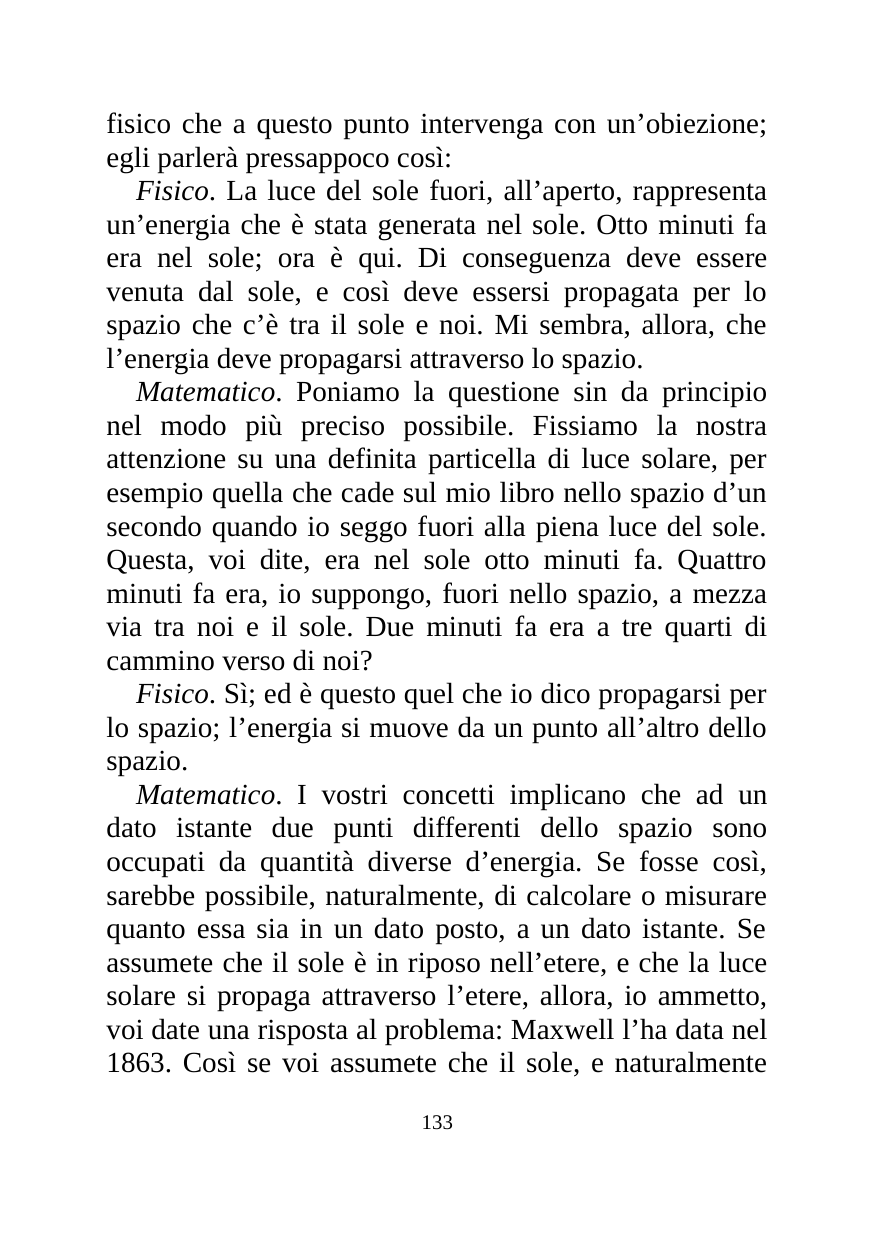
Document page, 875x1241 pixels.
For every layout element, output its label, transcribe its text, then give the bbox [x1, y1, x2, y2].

text Fisico. La luce del sole fuori, all’aperto, rappresenta un’energia che è stata generata nel sole. Otto minuti fa era nel sole; ora è qui. Di conseguenza deve essere venuta dal sole, e così deve essersi propagata per lo spazio che c’è tra il sole e noi. Mi sembra, allora, che l’energia deve propagarsi attraverso lo spazio. [106, 173, 768, 374]
text fisico che a questo punto intervenga con un’obiezione; egli parlerà pressappoco così: [106, 106, 768, 173]
text Fisico. Sì; ed è questo quel che io dico propagarsi per lo spazio; l’energia si muove da un punto all’altro dello spazio. [106, 676, 768, 777]
text Matematico. I vostri concetti implicano che ad un dato istante due punti differenti dello spazio sono occupati da quantità diverse d’energia. Se fosse così, sarebbe possibile, naturalmente, di calcolare o misurare quanto essa sia in un dato posto, a un dato istante. Se assumete che il sole è in riposo nell’etere, e che la luce solare si propaga attraverso l’etere, allora, io ammetto, voi date una risposta al problema: Maxwell l’ha data nel 1863. Così se voi assumete che il sole, e naturalmente [106, 777, 768, 1079]
text Matematico. Poniamo la questione sin da principio nel modo più preciso possibile. Fissiamo la nostra attenzione su una definita particella di luce solare, per esempio quella che cade sul mio libro nello spazio d’un secondo quando io seggo fuori alla piena luce del sole. Questa, voi dite, era nel sole otto minuti fa. Quattro minuti fa era, io suppongo, fuori nello spazio, a mezza via tra noi e il sole. Due minuti fa era a tre quarti di cammino verso di noi? [106, 374, 768, 676]
